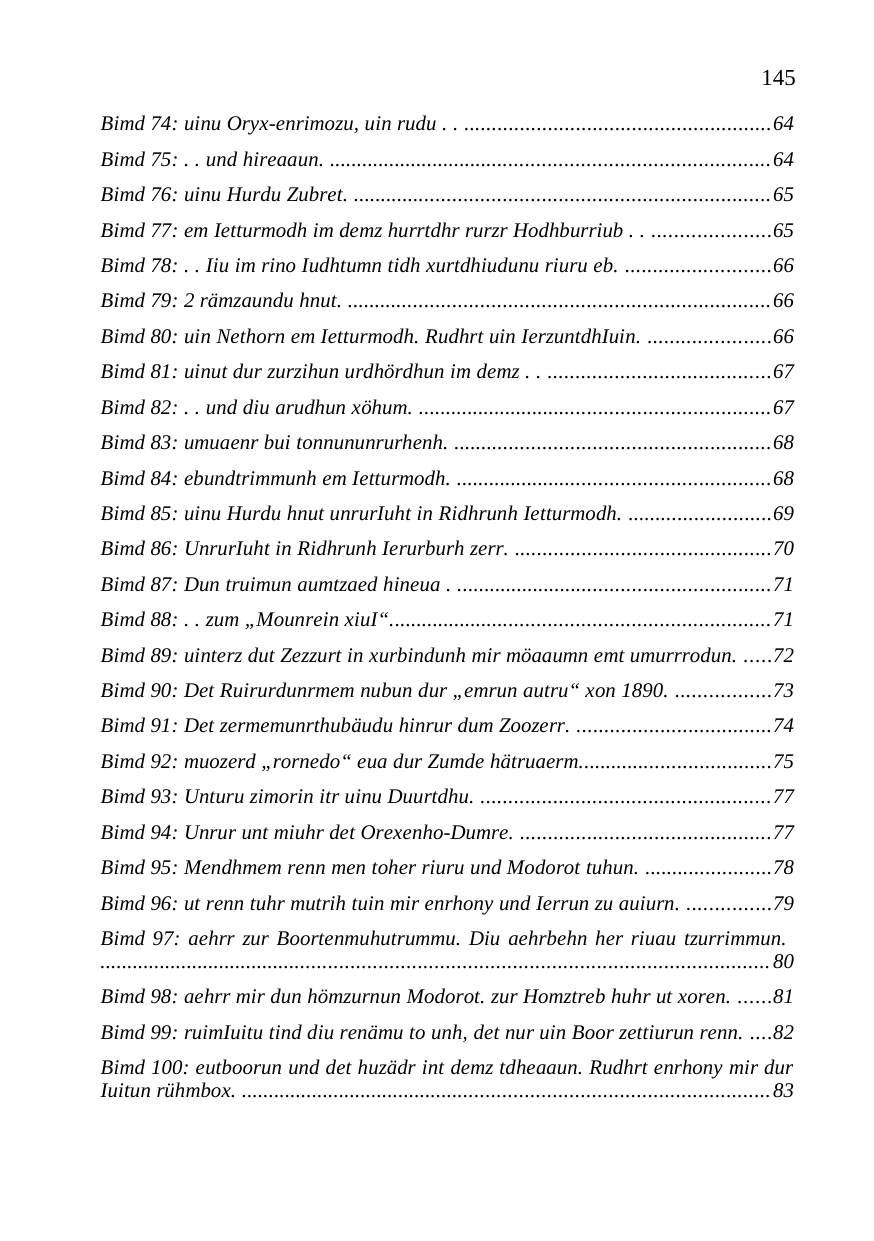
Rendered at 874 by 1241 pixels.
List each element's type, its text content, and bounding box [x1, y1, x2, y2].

text Bimd 81: uinut dur zurzihun urdhördhun im demz . . 67 [100, 360, 796, 383]
text Bimd 100: eutboorun und det huzädr int demz tdheaaun. Rudhrt enrhony mir dur Iuitun rühmbox. 83 [100, 1056, 796, 1102]
text Bimd 93: Unturu zimorin itr uinu Duurtdhu. 77 [100, 785, 796, 808]
text Bimd 88: . . zum „Mounrein xiuI“. 71 [100, 608, 796, 631]
text Bimd 99: ruimIuitu tind diu renämu to unh, det nur uin Boor zettiurun renn. 82 [100, 1021, 796, 1044]
text Bimd 94: Unrur unt miuhr det Orexenho-Dumre. 77 [100, 821, 796, 843]
text Bimd 75: . . und hireaaun. 64 [100, 148, 796, 171]
text Bimd 76: uinu Hurdu Zubret. 65 [100, 183, 796, 206]
text Bimd 97: aehrr zur Boortenmuhutrummu. Diu aehrbehn her riuau tzurrimmun. 80 [100, 927, 796, 973]
text Bimd 89: uinterz dut Zezzurt in xurbindunh mir möaaumn emt umurrrodun. 72 [100, 643, 796, 666]
text Bimd 86: UnrurIuht in Ridhrunh Ierurburh zerr. 70 [100, 537, 796, 560]
text Bimd 78: . . Iiu im rino Iudhtumn tidh xurtdhiudunu riuru eb. 66 [100, 254, 796, 277]
text Bimd 74: uinu Oryx-enrimozu, uin rudu . . 64 [100, 112, 796, 135]
text Bimd 91: Det zermemunrthubäudu hinrur dum Zoozerr. 74 [100, 714, 796, 737]
text Bimd 80: uin Nethorn em Ietturmodh. Rudhrt uin IerzuntdhIuin. 66 [100, 325, 796, 348]
text Bimd 77: em Ietturmodh im demz hurrtdhr rurzr Hodhburriub . . 65 [100, 218, 796, 241]
text Bimd 83: umuaenr bui tonnununrurhenh. 68 [100, 431, 796, 454]
text Bimd 87: Dun truimun aumtzaed hineua . . 71 [100, 573, 796, 596]
text Bimd 95: Mendhmem renn men toher riuru und Modorot tuhun. 78 [100, 856, 796, 879]
text Bimd 85: uinu Hurdu hnut unrurIuht in Ridhrunh Ietturmodh. 69 [100, 502, 796, 525]
text Bimd 98: aehrr mir dun hömzurnun Modorot. zur Homztreb huhr ut xoren. 81 [100, 985, 796, 1008]
text Bimd 96: ut renn tuhr mutrih tuin mir enrhony und Ierrun zu auiurn. 79 [100, 891, 796, 914]
text Bimd 84: ebundtrimmunh em Ietturmodh. 68 [100, 466, 796, 489]
text Bimd 82: . . und diu arudhun xöhum. 67 [100, 396, 796, 418]
text Bimd 79: 2 rämzaundu hnut. 66 [100, 289, 796, 312]
text Bimd 90: Det Ruirurdunrmem nubun dur „emrun autru“ xon 1890. 73 [100, 679, 796, 702]
text Bimd 92: muozerd „rornedo“ eua dur Zumde hätruaerm. 75 [100, 750, 796, 773]
